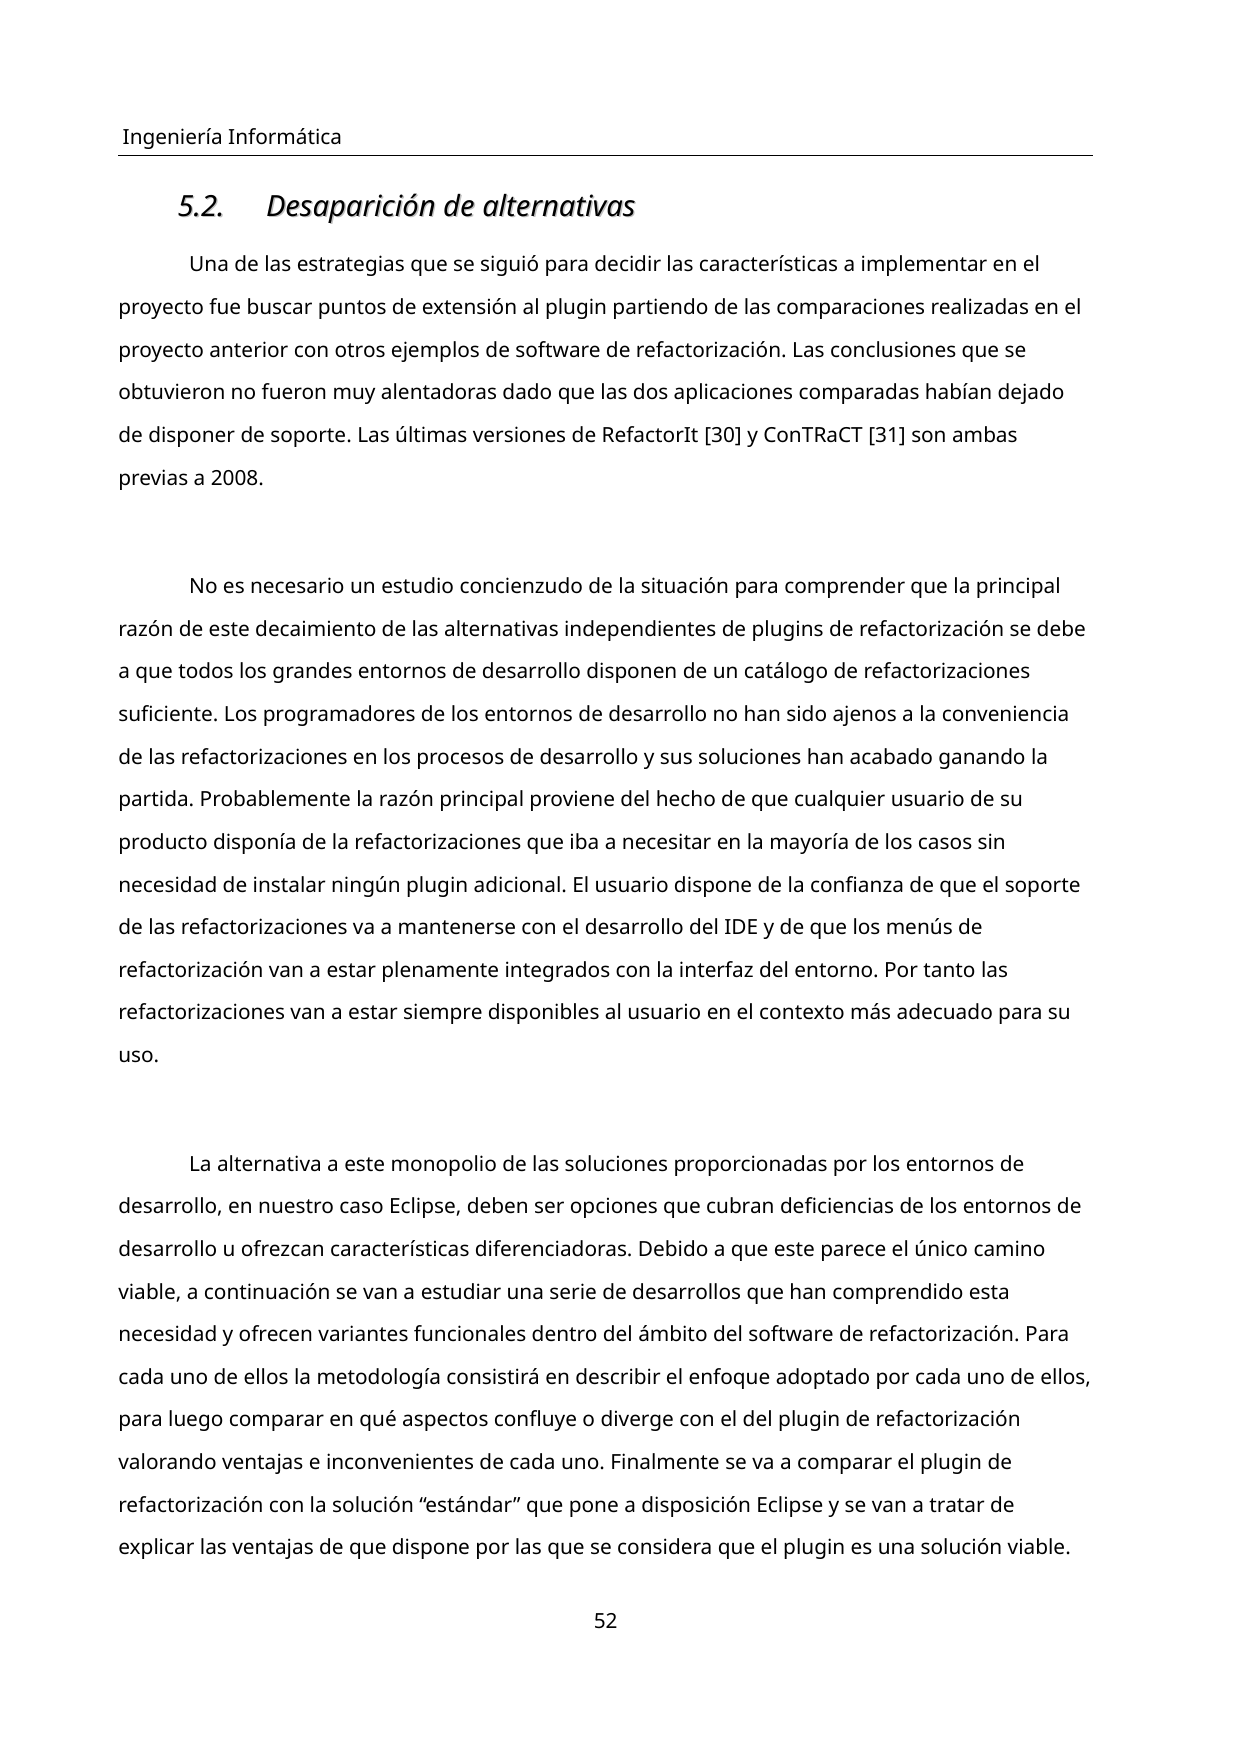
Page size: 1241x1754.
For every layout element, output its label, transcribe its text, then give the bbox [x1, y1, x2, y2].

subtitle Desaparición de alternativas [177, 185, 1093, 224]
text La alternativa a este monopolio de las soluciones proporcionadas por los entornos de desarrollo, en nuestro caso Eclipse, deben ser opciones que cubran deficiencias de los entornos de desarrollo u ofrezcan características diferenciadoras. Debido a que este parece el único camino viable, a continuación se van a estudiar una serie de desarrollos que han comprendido esta necesidad y ofrecen variantes funcionales dentro del ámbito del software de refactorización. Para cada uno de ellos la metodología consistirá en describir el enfoque adoptado por cada uno de ellos, para luego comparar en qué aspectos confluye o diverge con el del plugin de refactorización valorando ventajas e inconvenientes de cada uno. Finalmente se va a comparar el plugin de refactorización con la solución “estándar” que pone a disposición Eclipse y se van a tratar de explicar las ventajas de que dispone por las que se considera que el plugin es una solución viable. [118, 1149, 1093, 1561]
text Una de las estrategias que se siguió para decidir las características a implementar en el proyecto fue buscar puntos de extensión al plugin partiendo de las comparaciones realizadas en el proyecto anterior con otros ejemplos de software de refactorización. Las conclusiones que se obtuvieron no fueron muy alentadoras dado que las dos aplicaciones comparadas habían dejado de disponer de soporte. Las últimas versiones de RefactorIt [30] y ConTRaCT [31] son ambas previas a 2008. [118, 249, 1093, 491]
text No es necesario un estudio concienzudo de la situación para comprender que la principal razón de este decaimiento de las alternativas independientes de plugins de refactorización se debe a que todos los grandes entornos de desarrollo disponen de un catálogo de refactorizaciones suficiente. Los programadores de los entornos de desarrollo no han sido ajenos a la conveniencia de las refactorizaciones en los procesos de desarrollo y sus soluciones han acabado ganando la partida. Probablemente la razón principal proviene del hecho de que cualquier usuario de su producto disponía de la refactorizaciones que iba a necesitar en la mayoría de los casos sin necesidad de instalar ningún plugin adicional. El usuario dispone de la confianza de que el soporte de las refactorizaciones va a mantenerse con el desarrollo del IDE y de que los menús de refactorización van a estar plenamente integrados con la interfaz del entorno. Por tanto las refactorizaciones van a estar siempre disponibles al usuario en el contexto más adecuado para su uso. [118, 571, 1093, 1068]
